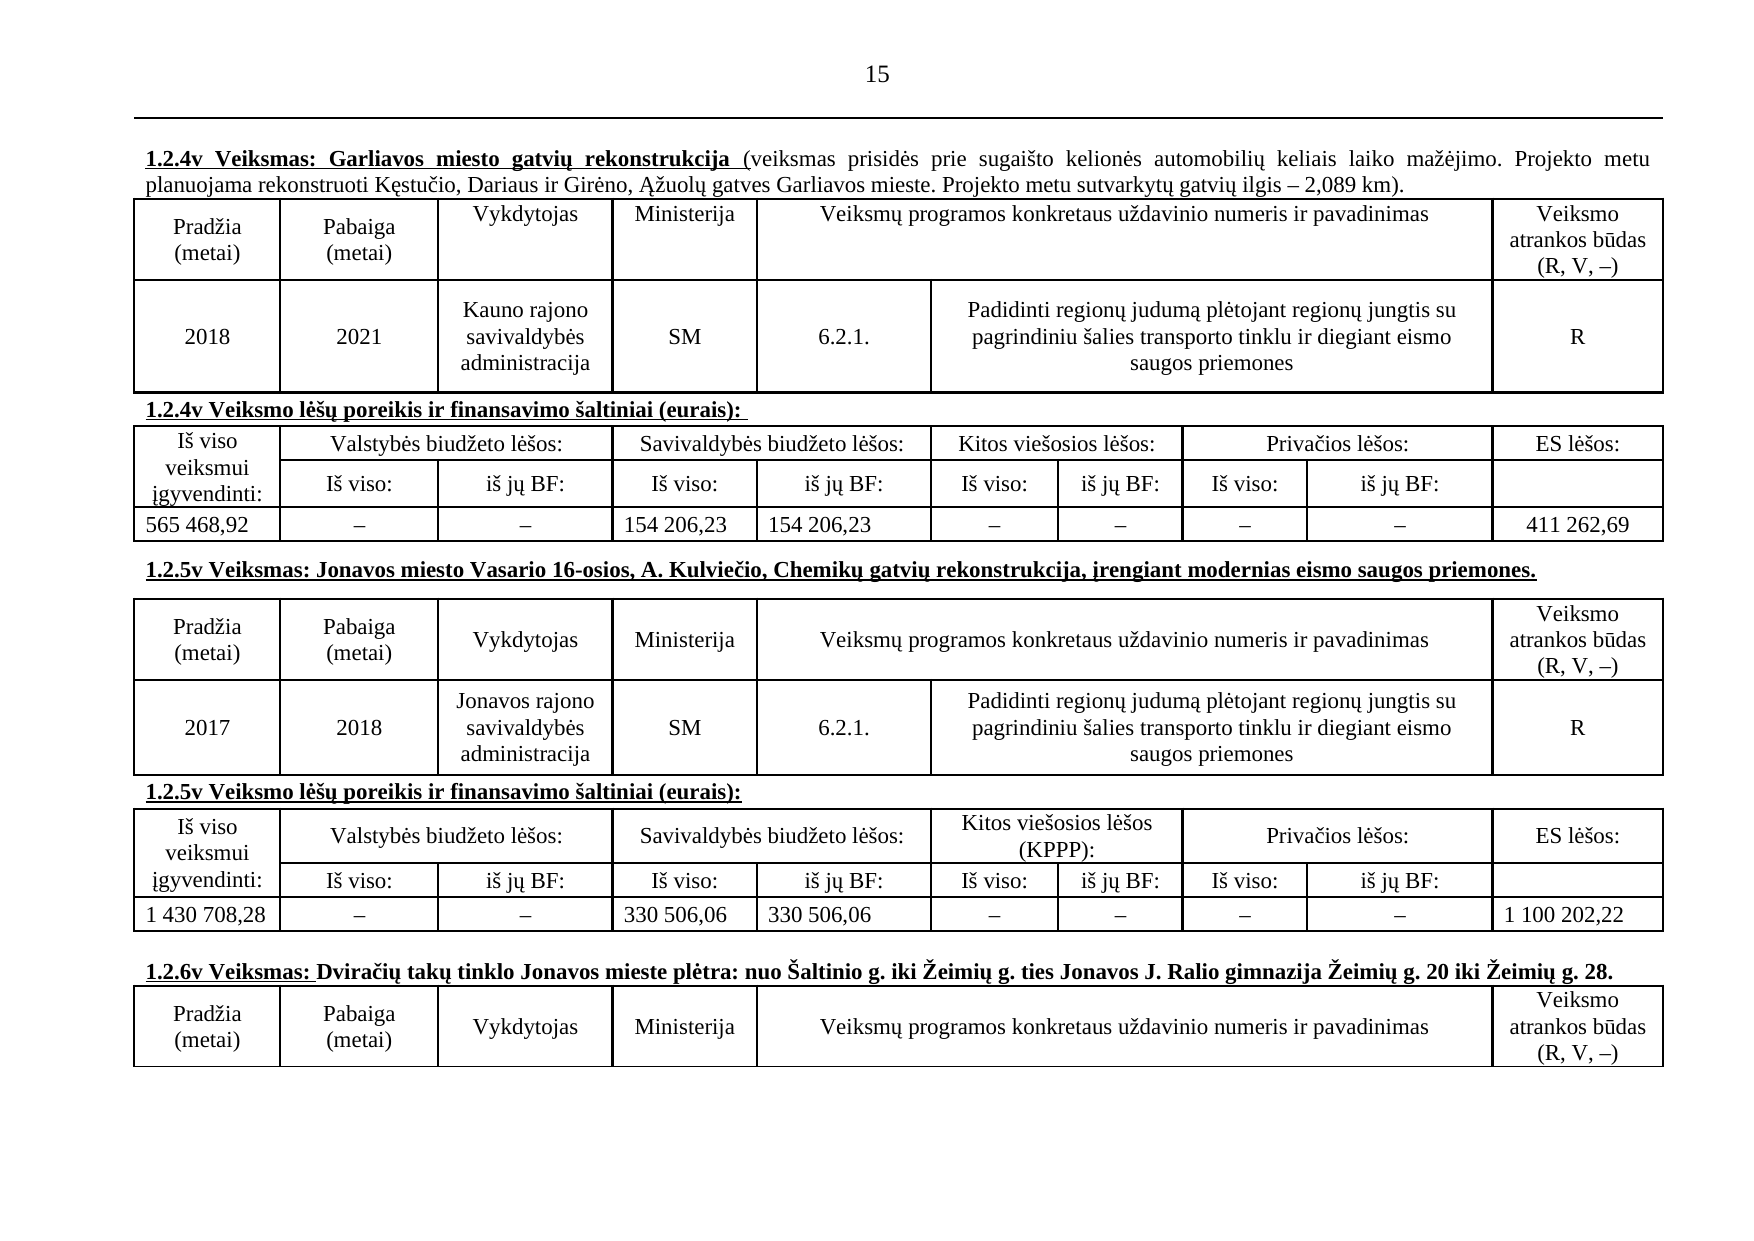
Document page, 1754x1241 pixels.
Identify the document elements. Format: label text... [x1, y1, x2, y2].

table_cell Kitos viešosios lėšos (KPPP): [932, 810, 1181, 862]
table_cell Veiksmo atrankos būdas (R, V, –) [1494, 600, 1662, 679]
table_cell Kitos viešosios lėšos: [932, 427, 1181, 459]
table_cell Privačios lėšos: [1184, 427, 1491, 459]
table_cell Iš viso: [281, 461, 437, 506]
table_cell Ministerija [614, 987, 756, 1066]
table_cell – [932, 898, 1057, 930]
table_cell Iš viso veiksmui įgyvendinti: [135, 427, 279, 506]
table_cell [1663, 930, 1692, 984]
table_cell – [1184, 508, 1306, 540]
table_cell [128, 506, 133, 540]
table_cell Pradžia (metai) [135, 600, 279, 679]
table_cell iš jų BF: [758, 864, 930, 896]
table_cell – [1184, 898, 1306, 930]
table_cell 2017 [135, 681, 279, 774]
table_cell [128, 598, 133, 679]
table_cell Padidinti regionų judumą plėtojant regionų jungtis su pagrindiniu šalies transporto tinklu ir diegiant eismo saugos priemones [932, 281, 1491, 391]
table_cell [128, 930, 134, 984]
table_cell 1 430 708,28 [135, 898, 279, 930]
table_cell [1663, 540, 1692, 597]
table_cell 154 206,23 [758, 508, 930, 540]
table_cell 1 100 202,22 [1494, 898, 1662, 930]
table_cell – [439, 898, 611, 930]
table_cell Jonavos rajono savivaldybės administracija [439, 681, 611, 774]
table_cell Savivaldybės biudžeto lėšos: [614, 427, 930, 459]
table_cell SM [614, 281, 756, 391]
table_cell 565 468,92 [135, 508, 279, 540]
table_cell 1.2.5v Veiksmo lėšų poreikis ir finansavimo šaltiniai (eurais): [134, 776, 1663, 807]
table_cell [128, 896, 133, 930]
table_cell [128, 198, 133, 279]
table_cell [1664, 985, 1692, 1066]
table_cell 411 262,69 [1494, 508, 1662, 540]
table_cell – [439, 508, 611, 540]
table_cell Iš viso: [1184, 461, 1306, 506]
table_cell [128, 459, 133, 506]
table_cell [128, 985, 133, 1066]
table_cell Veiksmų programos konkretaus uždavinio numeris ir pavadinimas [758, 600, 1491, 679]
table_cell Ministerija [614, 200, 756, 279]
table_cell Pabaiga (metai) [281, 600, 437, 679]
table_cell – [1059, 898, 1181, 930]
table_cell SM [614, 681, 756, 774]
table_cell Iš viso veiksmui įgyvendinti: [135, 810, 279, 896]
table_cell Valstybės biudžeto lėšos: [281, 810, 611, 862]
table_cell Iš viso: [932, 864, 1057, 896]
table_cell Iš viso: [1184, 864, 1306, 896]
table_cell Iš viso: [932, 461, 1057, 506]
table_cell [128, 391, 134, 425]
table_cell ES lėšos: [1494, 810, 1662, 862]
table_cell Veiksmo atrankos būdas (R, V, –) [1494, 200, 1662, 279]
table_cell 154 206,23 [614, 508, 756, 540]
table_cell Pradžia (metai) [135, 987, 279, 1066]
table_cell – [281, 898, 437, 930]
table_cell Pabaiga (metai) [281, 987, 437, 1066]
table_cell [128, 279, 133, 391]
table_cell [128, 808, 133, 862]
table_cell [128, 774, 134, 807]
table_cell 330 506,06 [614, 898, 756, 930]
table_cell [1664, 459, 1692, 506]
table_cell [1663, 774, 1692, 807]
table_cell 1.2.5v Veiksmas: Jonavos miesto Vasario 16-osios, A. Kulviečio, Chemikų gatvių rekonstrukcija, įrengiant modernias eismo saugos priemones. [134, 542, 1663, 597]
table_cell Padidinti regionų judumą plėtojant regionų jungtis su pagrindiniu šalies transporto tinklu ir diegiant eismo saugos priemones [932, 681, 1491, 774]
table_cell Ministerija [614, 600, 756, 679]
table_cell [1663, 391, 1692, 425]
table_cell [1664, 425, 1692, 459]
table_cell iš jų BF: [1308, 461, 1491, 506]
table_cell iš jų BF: [1308, 864, 1491, 896]
table_cell 2018 [281, 681, 437, 774]
table_cell – [1308, 508, 1491, 540]
table_cell [1494, 461, 1662, 506]
table_cell 330 506,06 [758, 898, 930, 930]
table_cell Valstybės biudžeto lėšos: [281, 427, 611, 459]
table_cell R [1494, 281, 1662, 391]
table_cell iš jų BF: [1059, 864, 1181, 896]
table_cell [1664, 679, 1692, 774]
table_cell Iš viso: [281, 864, 437, 896]
table_cell Pabaiga (metai) [281, 200, 437, 279]
table_cell Veiksmų programos konkretaus uždavinio numeris ir pavadinimas [758, 200, 1491, 279]
table_cell [1494, 864, 1662, 896]
table_cell – [281, 508, 437, 540]
table_cell Vykdytojas [439, 600, 611, 679]
table_cell 6.2.1. [758, 681, 930, 774]
table_cell [1664, 279, 1692, 391]
table_cell iš jų BF: [758, 461, 930, 506]
table_cell Iš viso: [614, 461, 756, 506]
table_cell [128, 679, 133, 774]
table_cell iš jų BF: [439, 461, 611, 506]
table_cell [1664, 598, 1692, 679]
table_cell [1664, 506, 1692, 540]
table_cell 1.2.4v Veiksmo lėšų poreikis ir finansavimo šaltiniai (eurais): [134, 394, 1663, 425]
table_cell 6.2.1. [758, 281, 930, 391]
table_cell Kauno rajono savivaldybės administracija [439, 281, 611, 391]
table_cell Veiksmų programos konkretaus uždavinio numeris ir pavadinimas [758, 987, 1491, 1066]
table_cell iš jų BF: [439, 864, 611, 896]
table_cell – [932, 508, 1057, 540]
table_cell Veiksmo atrankos būdas (R, V, –) [1494, 987, 1662, 1066]
table_cell – [1059, 508, 1181, 540]
table_cell [1663, 117, 1692, 198]
table_cell [128, 540, 134, 597]
table_cell [1664, 808, 1692, 862]
table_cell ES lėšos: [1494, 427, 1662, 459]
table_cell 2018 [135, 281, 279, 391]
table_cell Vykdytojas [439, 200, 611, 279]
table_cell [128, 862, 133, 896]
table_cell [1664, 862, 1692, 896]
table_cell [1664, 198, 1692, 279]
table_cell Vykdytojas [439, 987, 611, 1066]
table_cell 1.2.6v Veiksmas: Dviračių takų tinklo Jonavos mieste plėtra: nuo Šaltinio g. iki Žeimių g. ties Jonavos J. Ralio gimnazija Žeimių g. 20 iki Žeimių g. 28. [134, 932, 1663, 984]
table_cell 1.2.4v Veiksmas: Garliavos miesto gatvių rekonstrukcija (veiksmas prisidės prie sugaišto kelionės automobilių keliais laiko mažėjimo. Projekto metu planuojama rekonstruoti Kęstučio, Dariaus ir Girėno, Ąžuolų gatves Garliavos mieste. Projekto metu sutvarkytų gatvių ilgis – 2,089 km). [134, 119, 1663, 198]
table_cell [1664, 896, 1692, 930]
table_cell Privačios lėšos: [1184, 810, 1491, 862]
table_cell [128, 117, 134, 198]
table_cell 2021 [281, 281, 437, 391]
table_cell R [1494, 681, 1662, 774]
table_cell – [1308, 898, 1491, 930]
table_cell Iš viso: [614, 864, 756, 896]
table_cell iš jų BF: [1059, 461, 1181, 506]
table_cell Pradžia (metai) [135, 200, 279, 279]
table_cell Savivaldybės biudžeto lėšos: [614, 810, 930, 862]
table_cell [128, 425, 133, 459]
